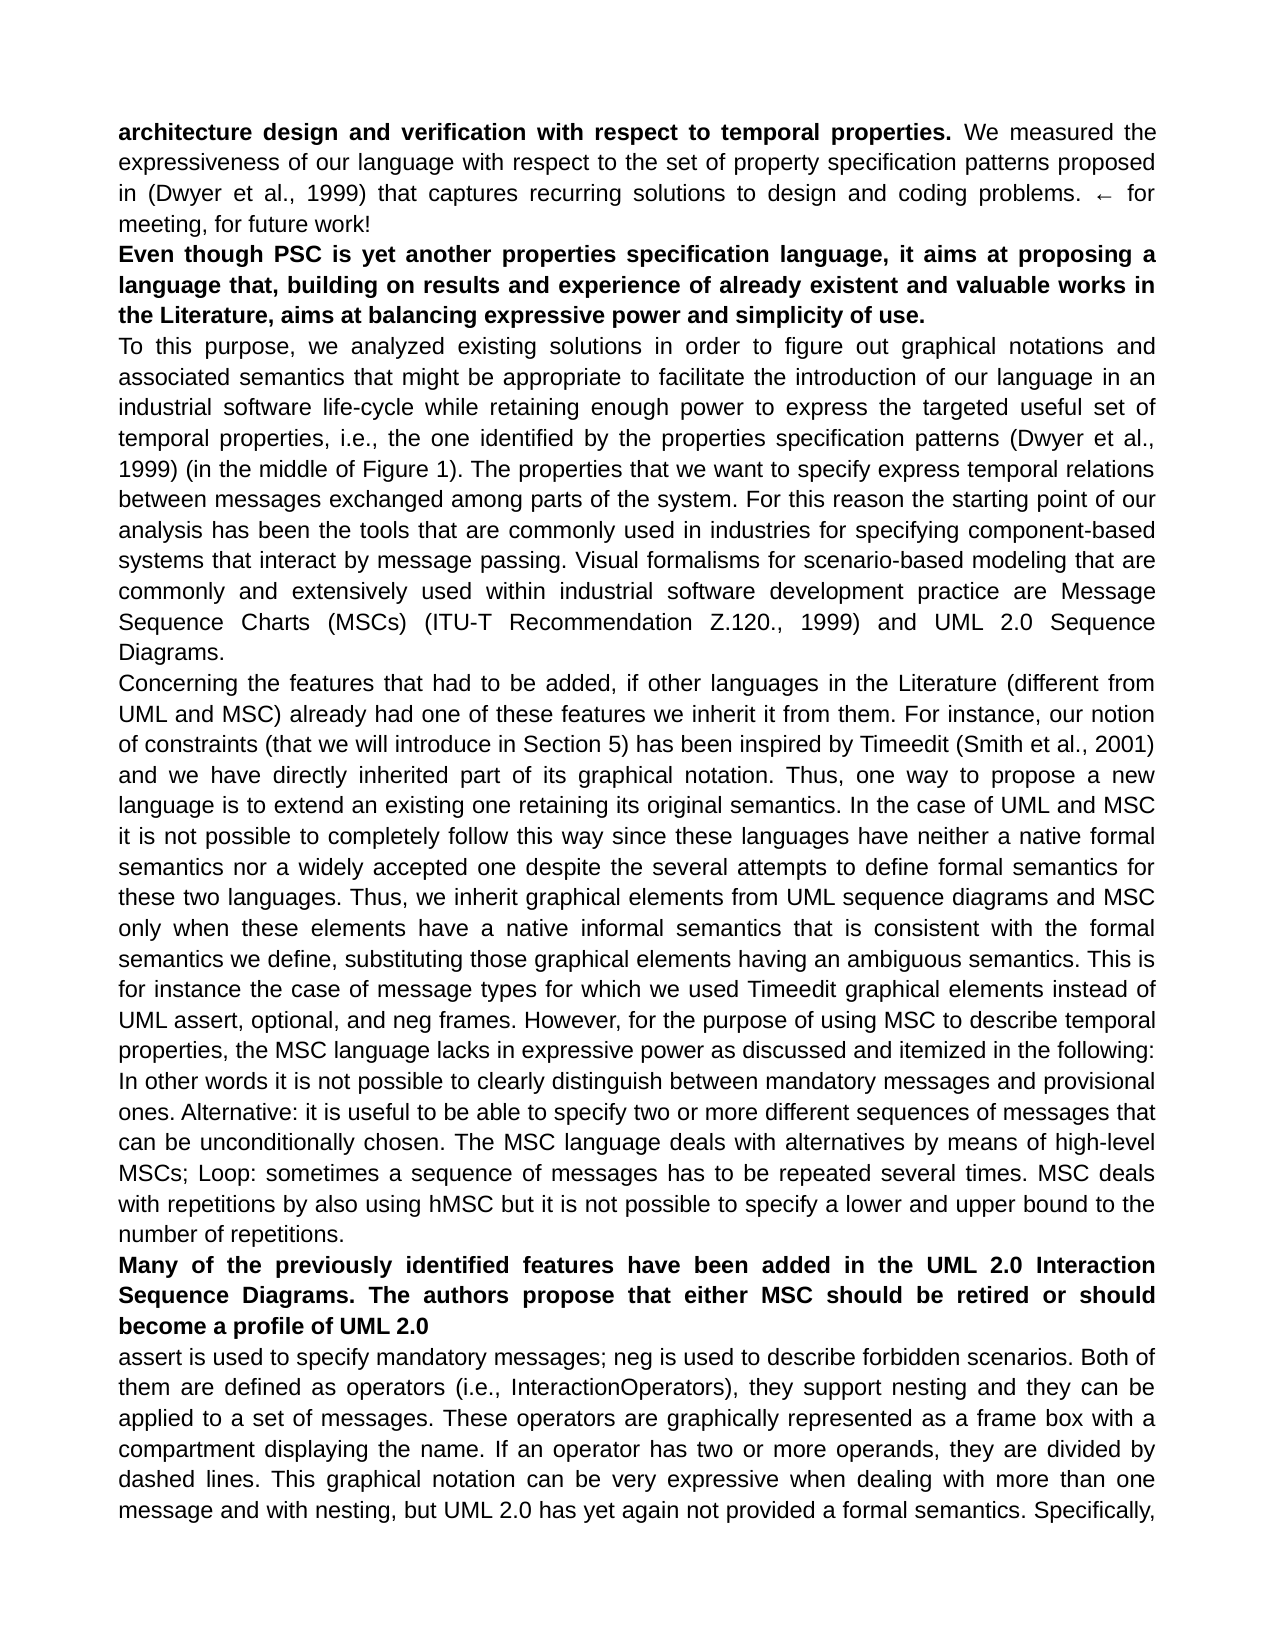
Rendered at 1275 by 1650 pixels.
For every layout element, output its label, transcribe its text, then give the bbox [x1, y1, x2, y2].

text Concerning the features that had to be added, if other languages in the Literature (different from UML and MSC) already had one of these features we inherit it from them. For instance, our notion of constraints (that we will introduce in Section 5) has been inspired by Timeedit (Smith et al., 2001) and we have directly inherited part of its graphical notation. Thus, one way to propose a new language is to extend an existing one retaining its original semantics. In the case of UML and MSC it is not possible to completely follow this way since these languages have neither a native formal semantics nor a widely accepted one despite the several attempts to define formal semantics for these two languages. Thus, we inherit graphical elements from UML sequence diagrams and MSC only when these elements have a native informal semantics that is consistent with the formal semantics we define, substituting those graphical elements having an ambiguous semantics. This is for instance the case of message types for which we used Timeedit graphical elements instead of UML assert, optional, and neg frames. However, for the purpose of using MSC to describe temporal properties, the MSC language lacks in expressive power as discussed and itemized in the following: In other words it is not possible to clearly distinguish between mandatory messages and provisional ones. Alternative: it is useful to be able to specify two or more different sequences of messages that can be unconditionally chosen. The MSC language deals with alternatives by means of high-level MSCs; Loop: sometimes a sequence of messages has to be repeated several times. MSC deals with repetitions by also using hMSC but it is not possible to specify a lower and upper bound to the number of repetitions. [118, 669, 1157, 1247]
text To this purpose, we analyzed existing solutions in order to figure out graphical notations and associated semantics that might be appropriate to facilitate the introduction of our language in an industrial software life-cycle while retaining enough power to express the targeted useful set of temporal properties, i.e., the one identified by the properties specification patterns (Dwyer et al., 1999) (in the middle of Figure 1). The properties that we want to specify express temporal relations between messages exchanged among parts of the system. For this reason the starting point of our analysis has been the tools that are commonly used in industries for specifying component-based systems that interact by message passing. Visual formalisms for scenario-based modeling that are commonly and extensively used within industrial software development practice are Message Sequence Charts (MSCs) (ITU-T Recommendation Z.120., 1999) and UML 2.0 Sequence Diagrams. [118, 332, 1157, 666]
text Many of the previously identified features have been added in the UML 2.0 Interaction Sequence Diagrams. The authors propose that either MSC should be retired or should become a profile of UML 2.0 [118, 1251, 1157, 1339]
text architecture design and verification with respect to temporal properties. We measured the expressiveness of our language with respect to the set of property specification patterns proposed in (Dwyer et al., 1999) that captures recurring solutions to design and coding problems. ← for meeting, for future work! [118, 118, 1157, 237]
text assert is used to specify mandatory messages; neg is used to describe forbidden scenarios. Both of them are defined as operators (i.e., InteractionOperators), they support nesting and they can be applied to a set of messages. These operators are graphically represented as a frame box with a compartment displaying the name. If an operator has two or more operands, they are divided by dashed lines. This graphical notation can be very expressive when dealing with more than one message and with nesting, but UML 2.0 has yet again not provided a formal semantics. Specifically, [118, 1343, 1157, 1523]
text Even though PSC is yet another properties specification language, it aims at proposing a language that, building on results and experience of already existent and valuable works in the Literature, aims at balancing expressive power and simplicity of use. [118, 241, 1157, 329]
